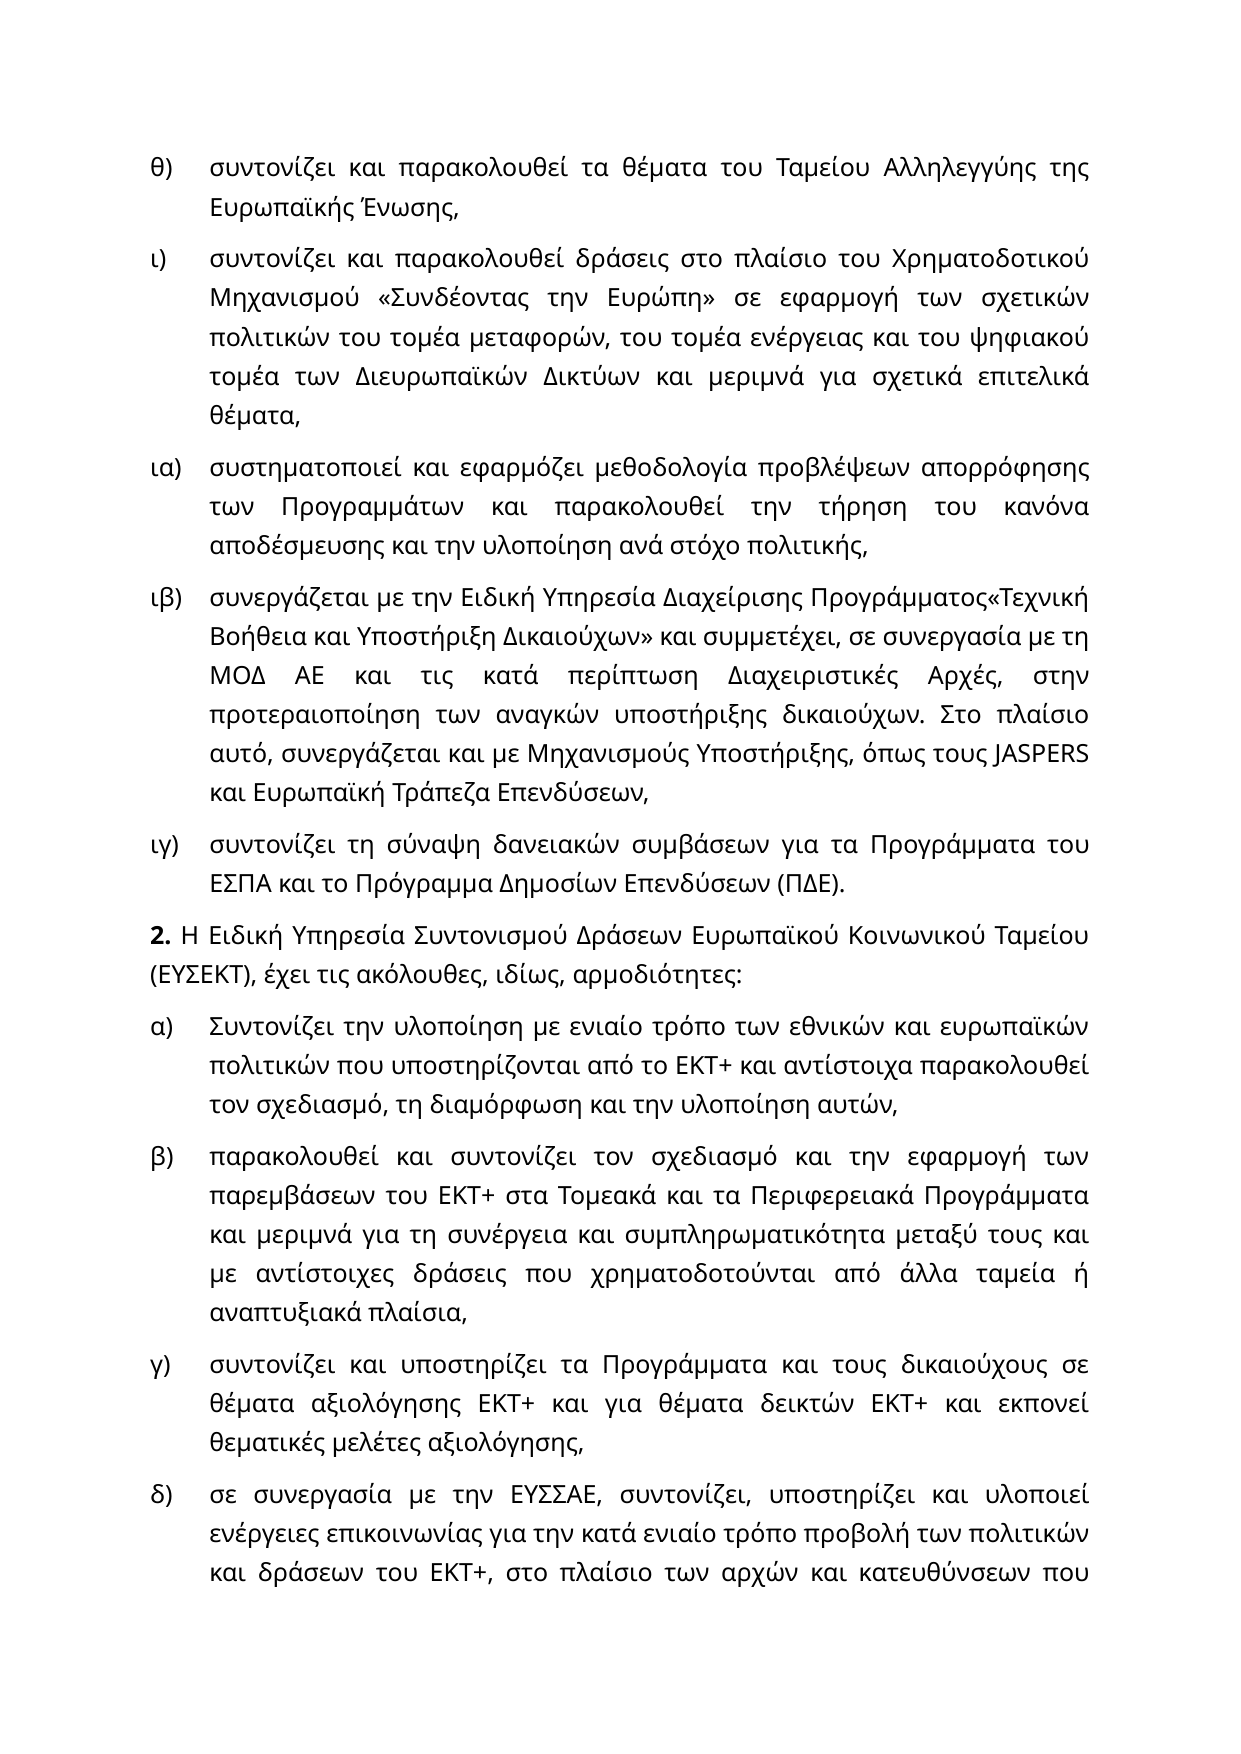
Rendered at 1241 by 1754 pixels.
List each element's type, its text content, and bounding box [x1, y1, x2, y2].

list ιγ) συντονίζει τη σύναψη δανειακών συμβάσεων για τα Προγράμματα του ΕΣΠΑ και το Πρόγραμμα Δημοσίων Επενδύσεων (ΠΔΕ). [150, 827, 1090, 900]
list δ) σε συνεργασία με την ΕΥΣΣΑΕ, συντονίζει, υποστηρίζει και υλοποιεί ενέργειες επικοινωνίας για την κατά ενιαίο τρόπο προβολή των πολιτικών και δράσεων του ΕΚΤ+, στο πλαίσιο των αρχών και κατευθύνσεων που [150, 1477, 1090, 1589]
list ια) συστηματοποιεί και εφαρμόζει μεθοδολογία προβλέψεων απορρόφησης των Προγραμμάτων και παρακολουθεί την τήρηση του κανόνα αποδέσμευσης και την υλοποίηση ανά στόχο πολιτικής, [150, 449, 1090, 562]
list β) παρακολουθεί και συντονίζει τον σχεδιασμό και την εφαρμογή των παρεμβάσεων του ΕΚΤ+ στα Τομεακά και τα Περιφερειακά Προγράμματα και μεριμνά για τη συνέργεια και συμπληρωματικότητα μεταξύ τους και με αντίστοιχες δράσεις που χρηματοδοτούνται από άλλα ταμεία ή αναπτυξιακά πλαίσια, [150, 1138, 1090, 1329]
list θ) συντονίζει και παρακολουθεί τα θέματα του Ταμείου Αλληλεγγύης της Ευρωπαϊκής Ένωσης, [150, 150, 1090, 223]
list α) Συντονίζει την υλοποίηση με ενιαίο τρόπο των εθνικών και ευρωπαϊκών πολιτικών που υποστηρίζονται από το ΕΚΤ+ και αντίστοιχα παρακολουθεί τον σχεδιασμό, τη διαμόρφωση και την υλοποίηση αυτών, [150, 1008, 1090, 1121]
list ι) συντονίζει και παρακολουθεί δράσεις στο πλαίσιο του Χρηματοδοτικού Μηχανισμού «Συνδέοντας την Ευρώπη» σε εφαρμογή των σχετικών πολιτικών του τομέα μεταφορών, του τομέα ενέργειας και του ψηφιακού τομέα των Διευρωπαϊκών Δικτύων και μεριμνά για σχετικά επιτελικά θέματα, [150, 241, 1090, 432]
list ιβ) συνεργάζεται με την Ειδική Υπηρεσία Διαχείρισης Προγράμματος«Τεχνική Βοήθεια και Υποστήριξη Δικαιούχων» και συμμετέχει, σε συνεργασία με τη ΜΟΔ ΑΕ και τις κατά περίπτωση Διαχειριστικές Αρχές, στην προτεραιοποίηση των αναγκών υποστήριξης δικαιούχων. Στο πλαίσιο αυτό, συνεργάζεται και με Μηχανισμούς Υποστήριξης, όπως τους JASPERS και Ευρωπαϊκή Τράπεζα Επενδύσεων, [150, 579, 1090, 809]
text 2. Η Ειδική Υπηρεσία Συντονισμού Δράσεων Ευρωπαϊκού Κοινωνικού Ταμείου (ΕΥΣΕΚΤ), έχει τις ακόλουθες, ιδίως, αρμοδιότητες: [150, 917, 1090, 991]
list γ) συντονίζει και υποστηρίζει τα Προγράμματα και τους δικαιούχους σε θέματα αξιολόγησης ΕΚΤ+ και για θέματα δεικτών ΕΚΤ+ και εκπονεί θεματικές μελέτες αξιολόγησης, [150, 1347, 1090, 1459]
